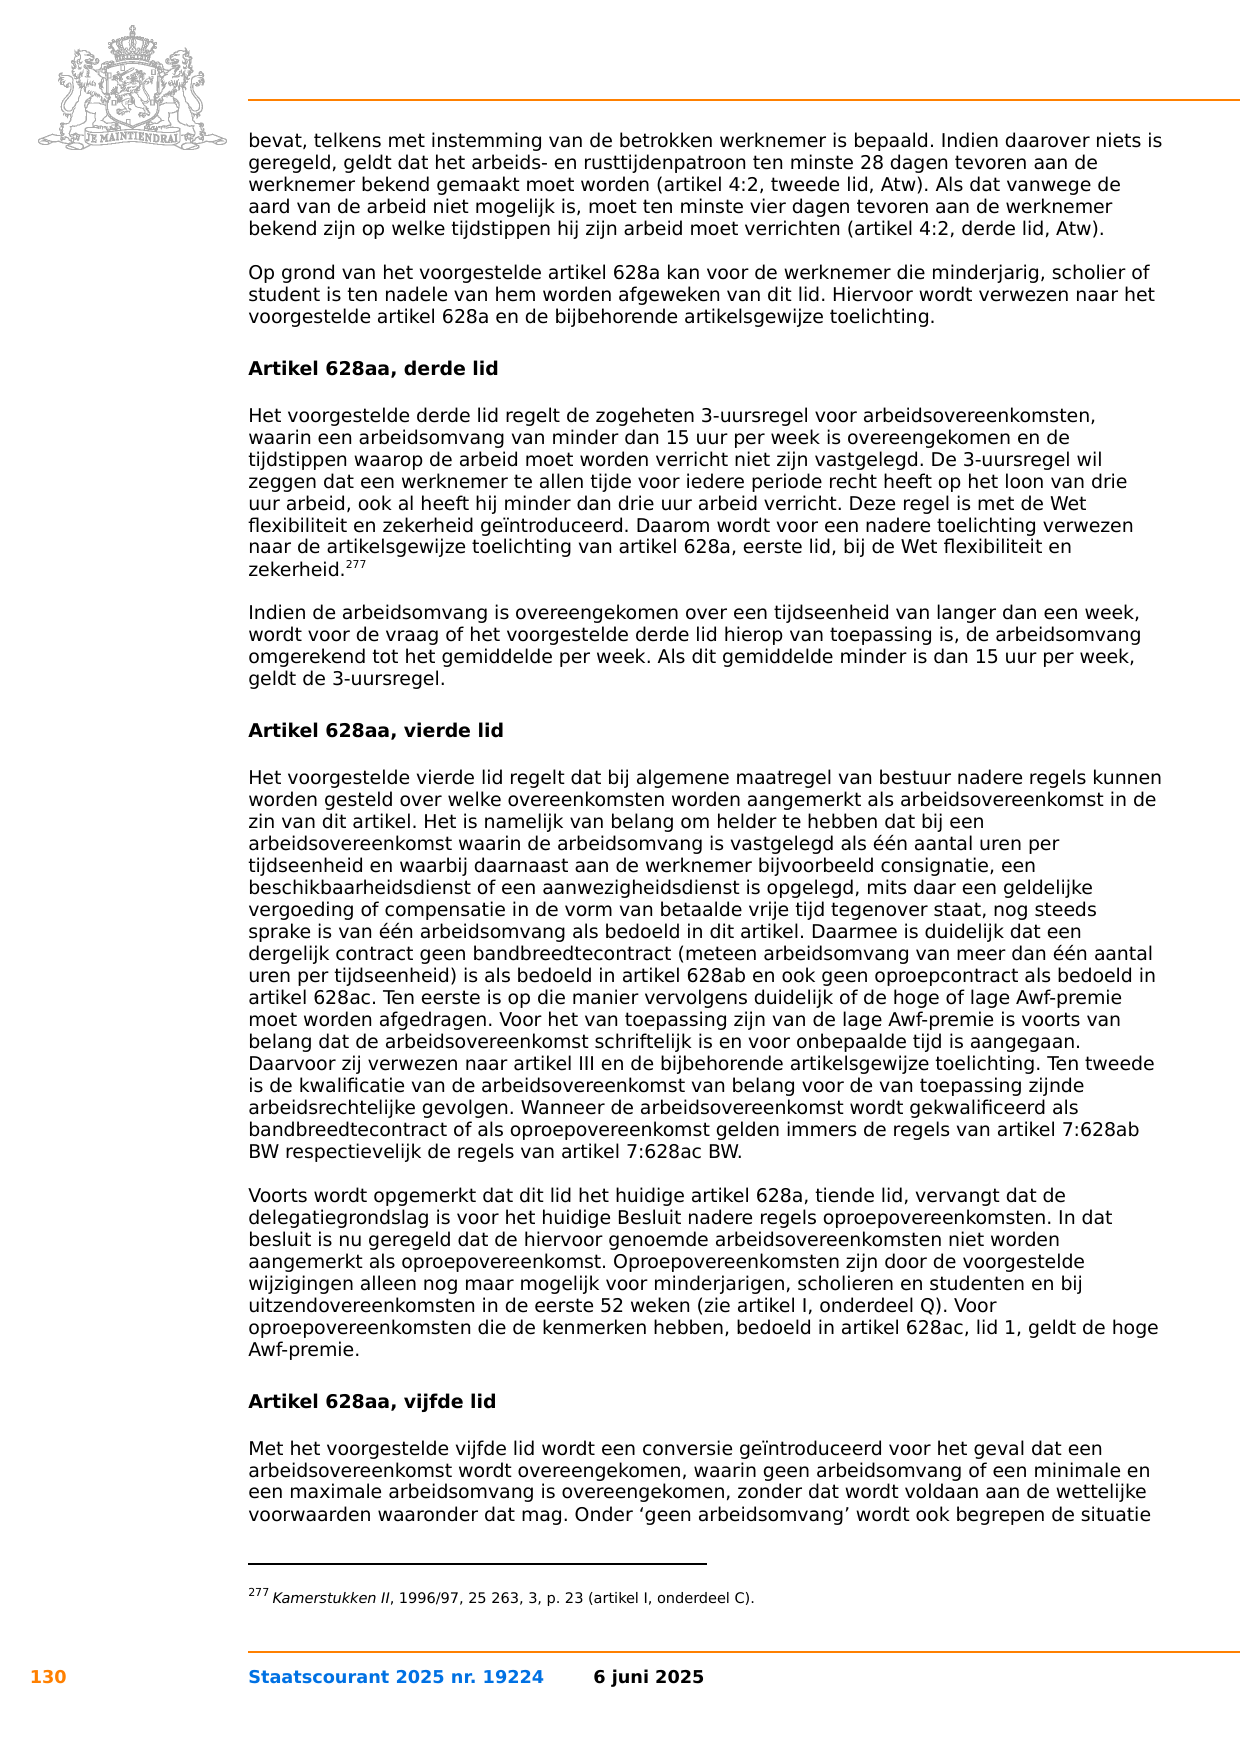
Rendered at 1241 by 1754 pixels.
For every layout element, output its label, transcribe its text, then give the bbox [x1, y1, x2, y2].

text Het voorgestelde derde lid regelt de zogeheten 3-uursregel voor arbeidsovereenkomsten, waarin een arbeidsomvang van minder dan 15 uur per week is overeengekomen en de tijdstippen waarop de arbeid moet worden verricht niet zijn vastgelegd. De 3-uursregel wil zeggen dat een werknemer te allen tijde voor iedere periode recht heeft op het loon van drie uur arbeid, ook al heeft hij minder dan drie uur arbeid verricht. Deze regel is met de Wet flexibiliteit en zekerheid geïntroduceerd. Daarom wordt voor een nadere toelichting verwezen naar de artikelsgewijze toelichting van artikel 628a, eerste lid, bij de Wet flexibiliteit en zekerheid. [248, 404, 1163, 580]
subtitle Artikel 628aa, derde lid [248, 358, 1163, 379]
picture [38, 25, 227, 150]
text Het voorgestelde vierde lid regelt dat bij algemene maatregel van bestuur nadere regels kunnen worden gesteld over welke overeenkomsten worden aangemerkt als arbeidsovereenkomst in de zin van dit artikel. Het is namelijk van belang om helder te hebben dat bij een arbeidsovereenkomst waarin de arbeidsomvang is vastgelegd als één aantal uren per tijdseenheid en waarbij daarnaast aan de werknemer bijvoorbeeld consignatie, een beschikbaarheidsdienst of een aanwezigheidsdienst is opgelegd, mits daar een geldelijke vergoeding of compensatie in de vorm van betaalde vrije tijd tegenover staat, nog steeds sprake is van één arbeidsomvang als bedoeld in dit artikel. Daarmee is duidelijk dat een dergelijk contract geen bandbreedtecontract (meteen arbeidsomvang van meer dan één aantal uren per tijdseenheid) is als bedoeld in artikel 628ab en ook geen oproepcontract als bedoeld in artikel 628ac. Ten eerste is op die manier vervolgens duidelijk of de hoge of lage Awf-premie moet worden afgedragen. Voor het van toepassing zijn van de lage Awf-premie is voorts van belang dat de arbeidsovereenkomst schriftelijk is en voor onbepaalde tijd is aangegaan. Daarvoor zij verwezen naar artikel III en de bijbehorende artikelsgewijze toelichting. Ten tweede is de kwalificatie van de arbeidsovereenkomst van belang voor de van toepassing zijnde arbeidsrechtelijke gevolgen. Wanneer de arbeidsovereenkomst wordt gekwalificeerd als bandbreedtecontract of als oproepovereenkomst gelden immers de regels van artikel 7:628ab BW respectievelijk de regels van artikel 7:628ac BW. [248, 767, 1163, 1163]
text Indien de arbeidsomvang is overeengekomen over een tijdseenheid van langer dan een week, wordt voor de vraag of het voorgestelde derde lid hierop van toepassing is, de arbeidsomvang omgerekend tot het gemiddelde per week. Als dit gemiddelde minder is dan 15 uur per week, geldt de 3-uursregel. [248, 602, 1163, 690]
text Voorts wordt opgemerkt dat dit lid het huidige artikel 628a, tiende lid, vervangt dat de delegatiegrondslag is voor het huidige Besluit nadere regels oproepovereenkomsten. In dat besluit is nu geregeld dat de hiervoor genoemde arbeidsovereenkomsten niet worden aangemerkt als oproepovereenkomst. Oproepovereenkomsten zijn door de voorgestelde wijzigingen alleen nog maar mogelijk voor minderjarigen, scholieren en studenten en bij uitzendovereenkomsten in de eerste 52 weken (zie artikel I, onderdeel Q). Voor oproepovereenkomsten die de kenmerken hebben, bedoeld in artikel 628ac, lid 1, geldt de hoge Awf-premie. [248, 1185, 1163, 1361]
text Met het voorgestelde vijfde lid wordt een conversie geïntroduceerd voor het geval dat een arbeidsovereenkomst wordt overeengekomen, waarin geen arbeidsomvang of een minimale en een maximale arbeidsomvang is overeengekomen, zonder dat wordt voldaan aan de wettelijke voorwaarden waaronder dat mag. Onder ‘geen arbeidsomvang’ wordt ook begrepen de situatie [248, 1437, 1163, 1525]
subtitle Artikel 628aa, vierde lid [248, 720, 1163, 742]
text Op grond van het voorgestelde artikel 628a kan voor de werknemer die minderjarig, scholier of student is ten nadele van hem worden afgeweken van dit lid. Hiervoor wordt verwezen naar het voorgestelde artikel 628a en de bijbehorende artikelsgewijze toelichting. [248, 262, 1163, 328]
text bevat, telkens met instemming van de betrokken werknemer is bepaald. Indien daarover niets is geregeld, geldt dat het arbeids- en rusttijdenpatroon ten minste 28 dagen tevoren aan de werknemer bekend gemaakt moet worden (artikel 4:2, tweede lid, Atw). Als dat vanwege de aard van de arbeid niet mogelijk is, moet ten minste vier dagen tevoren aan de werknemer bekend zijn op welke tijdstippen hij zijn arbeid moet verrichten (artikel 4:2, derde lid, Atw). [248, 130, 1163, 240]
subtitle Artikel 628aa, vijfde lid [248, 1391, 1163, 1412]
text Kamerstukken II, 1996/97, 25 263, 3, p. 23 (artikel I, onderdeel C). [248, 1586, 1163, 1608]
